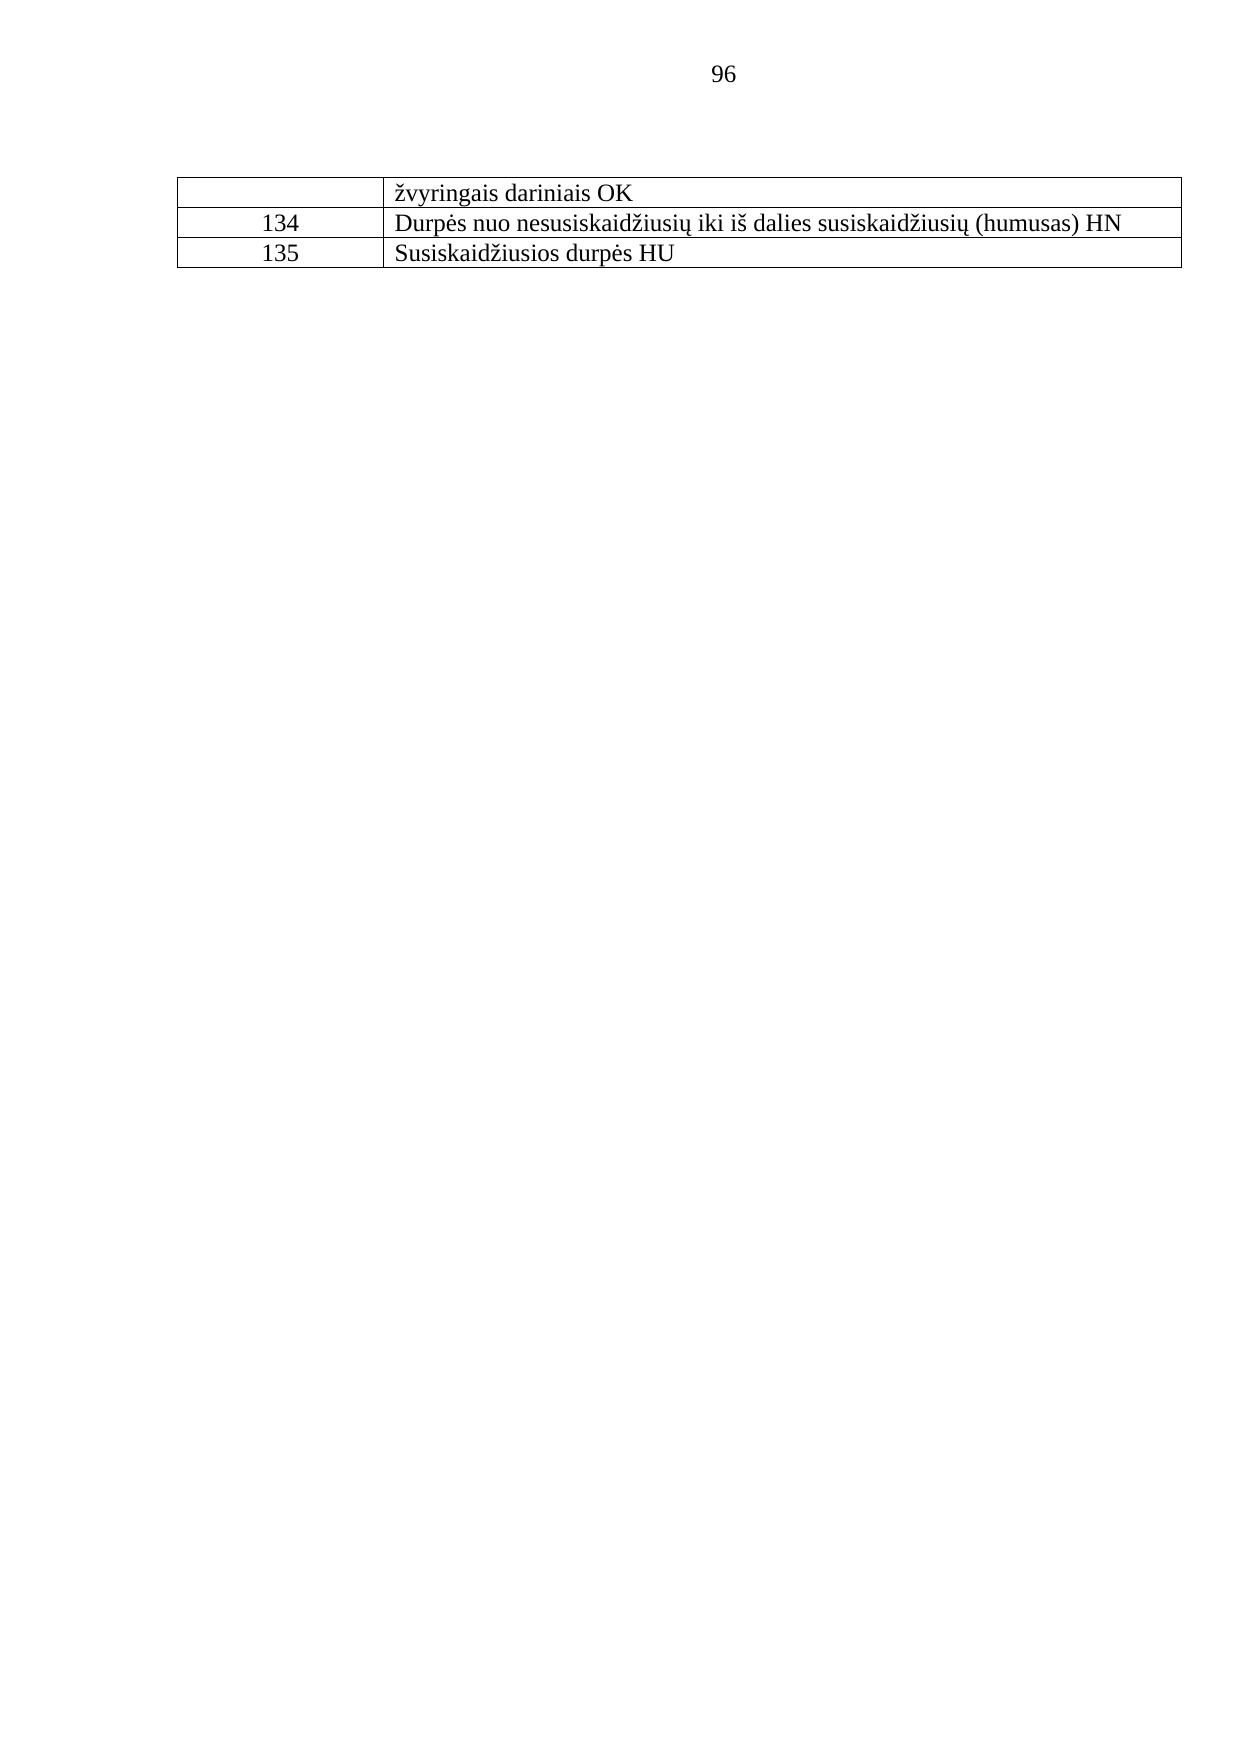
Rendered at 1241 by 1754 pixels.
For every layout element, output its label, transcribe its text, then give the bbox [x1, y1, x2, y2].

table_cell Susiskaidžiusios durpės HU [384, 238, 1181, 267]
table_cell žvyringais dariniais OK [384, 178, 1181, 207]
table_cell Durpės nuo nesusiskaidžiusių iki iš dalies susiskaidžiusių (humusas) HN [384, 208, 1181, 237]
table_cell 135 [178, 238, 383, 267]
table_cell 134 [178, 208, 383, 237]
table_cell [178, 178, 383, 207]
